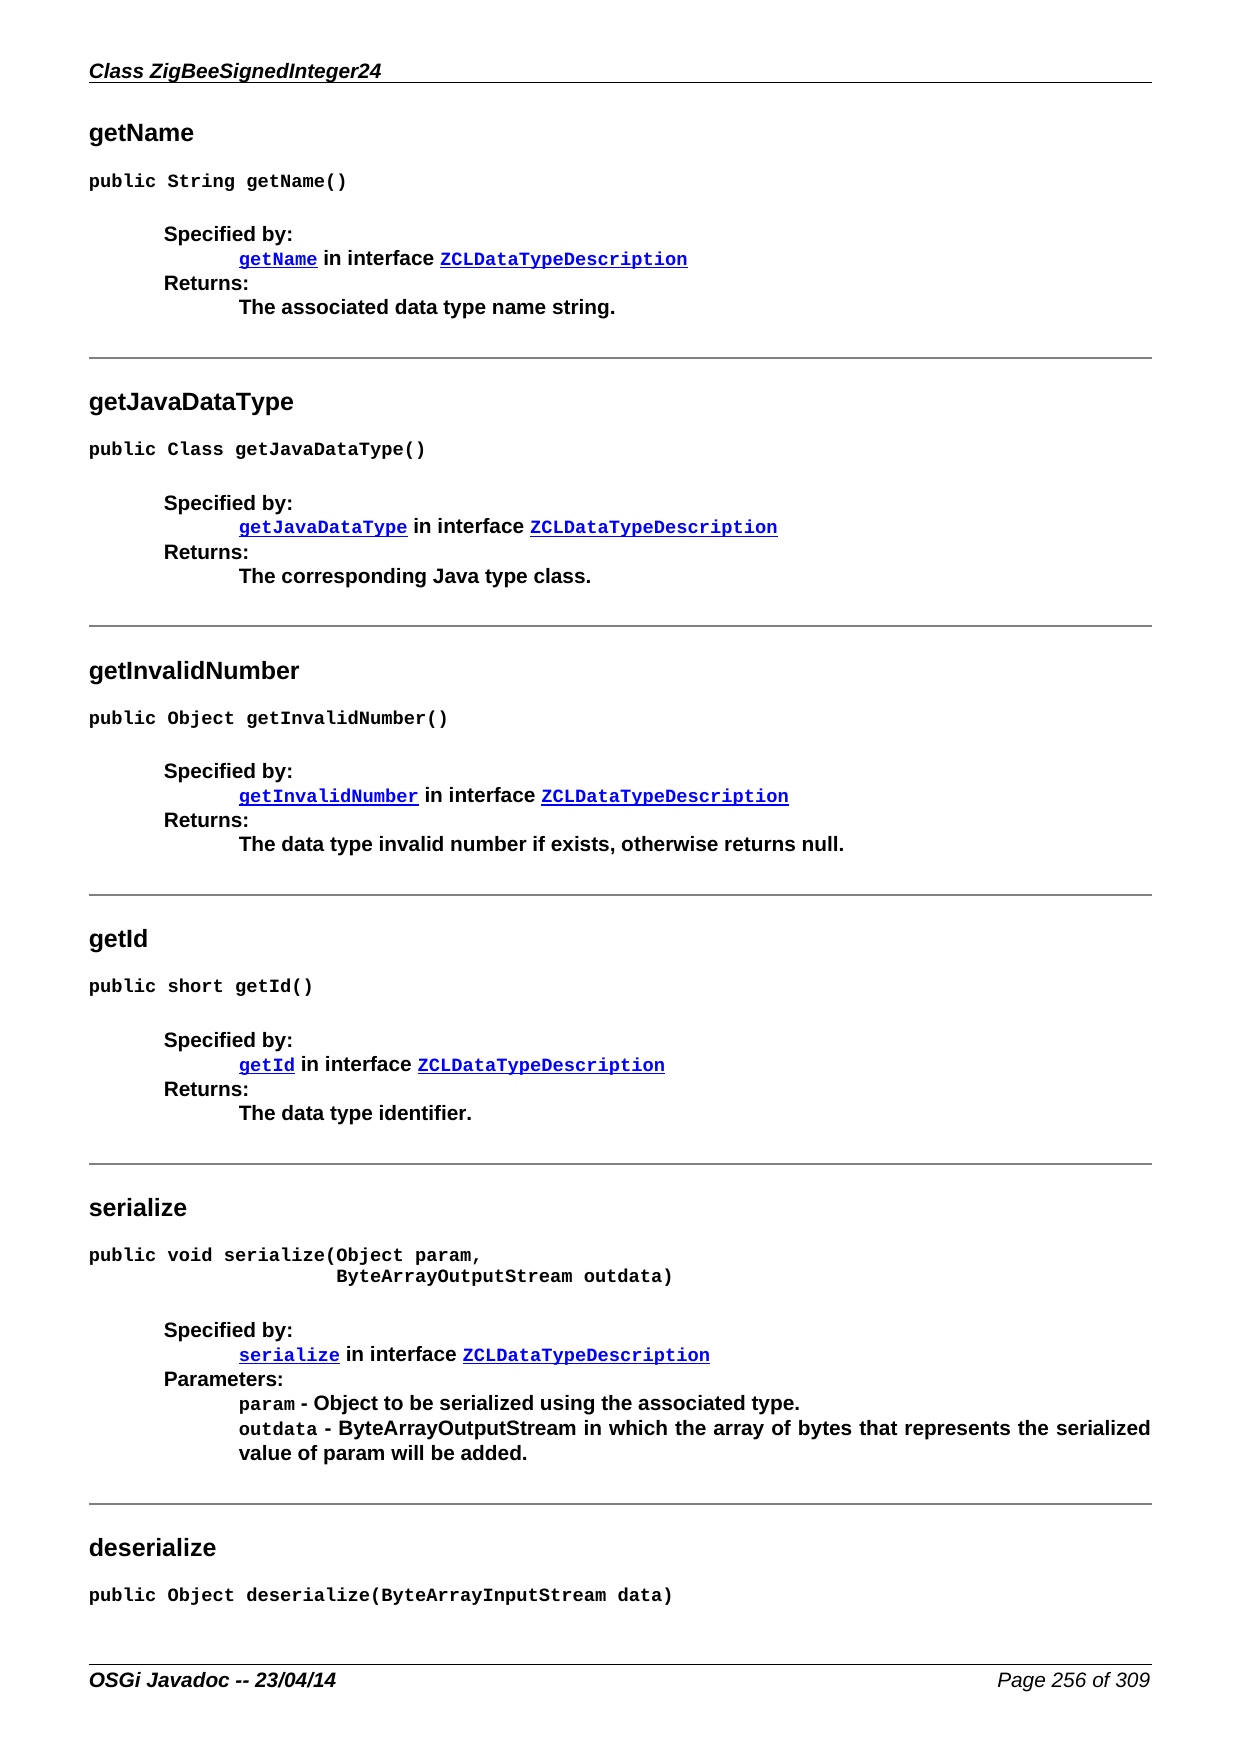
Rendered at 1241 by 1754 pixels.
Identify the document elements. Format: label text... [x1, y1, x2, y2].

subtitle getInvalidNumber [88, 656, 1152, 684]
subtitle getName [88, 118, 1152, 147]
text Specified by: [163, 759, 1152, 783]
text Specified by: [163, 490, 1152, 514]
text outdata - ByteArrayOutputStream in which the array of bytes that represents the serialized value of param will be added. [238, 1416, 1152, 1465]
text Parameters: [163, 1367, 1152, 1391]
text public String getName() [88, 171, 1152, 193]
subtitle getJavaDataType [88, 387, 1152, 416]
text The data type invalid number if exists, otherwise returns null. [238, 832, 1152, 856]
text public void serialize(Object param, ByteArrayOutputStream outdata) [88, 1246, 1152, 1288]
text Specified by: [163, 1028, 1152, 1052]
text The data type identifier. [238, 1101, 1152, 1125]
text The associated data type name string. [238, 295, 1152, 319]
text public short getId() [88, 977, 1152, 998]
text Specified by: [163, 222, 1152, 246]
text getInvalidNumber in interface ZCLDataTypeDescription [238, 783, 1152, 808]
text getName in interface ZCLDataTypeDescription [238, 246, 1152, 271]
text public Object getInvalidNumber() [88, 709, 1152, 730]
text Returns: [163, 539, 1152, 563]
subtitle serialize [88, 1193, 1152, 1222]
text Specified by: [163, 1318, 1152, 1342]
text serialize in interface ZCLDataTypeDescription [238, 1342, 1152, 1367]
text getJavaDataType in interface ZCLDataTypeDescription [238, 514, 1152, 539]
text getId in interface ZCLDataTypeDescription [238, 1052, 1152, 1077]
text public Class getJavaDataType() [88, 440, 1152, 461]
subtitle deserialize [88, 1533, 1152, 1562]
text public Object deserialize(ByteArrayInputStream data) [88, 1586, 1152, 1607]
text The corresponding Java type class. [238, 563, 1152, 587]
subtitle getId [88, 924, 1152, 953]
text Returns: [163, 271, 1152, 295]
text param - Object to be serialized using the associated type. [238, 1391, 1152, 1416]
text Returns: [163, 1077, 1152, 1101]
text Returns: [163, 808, 1152, 832]
